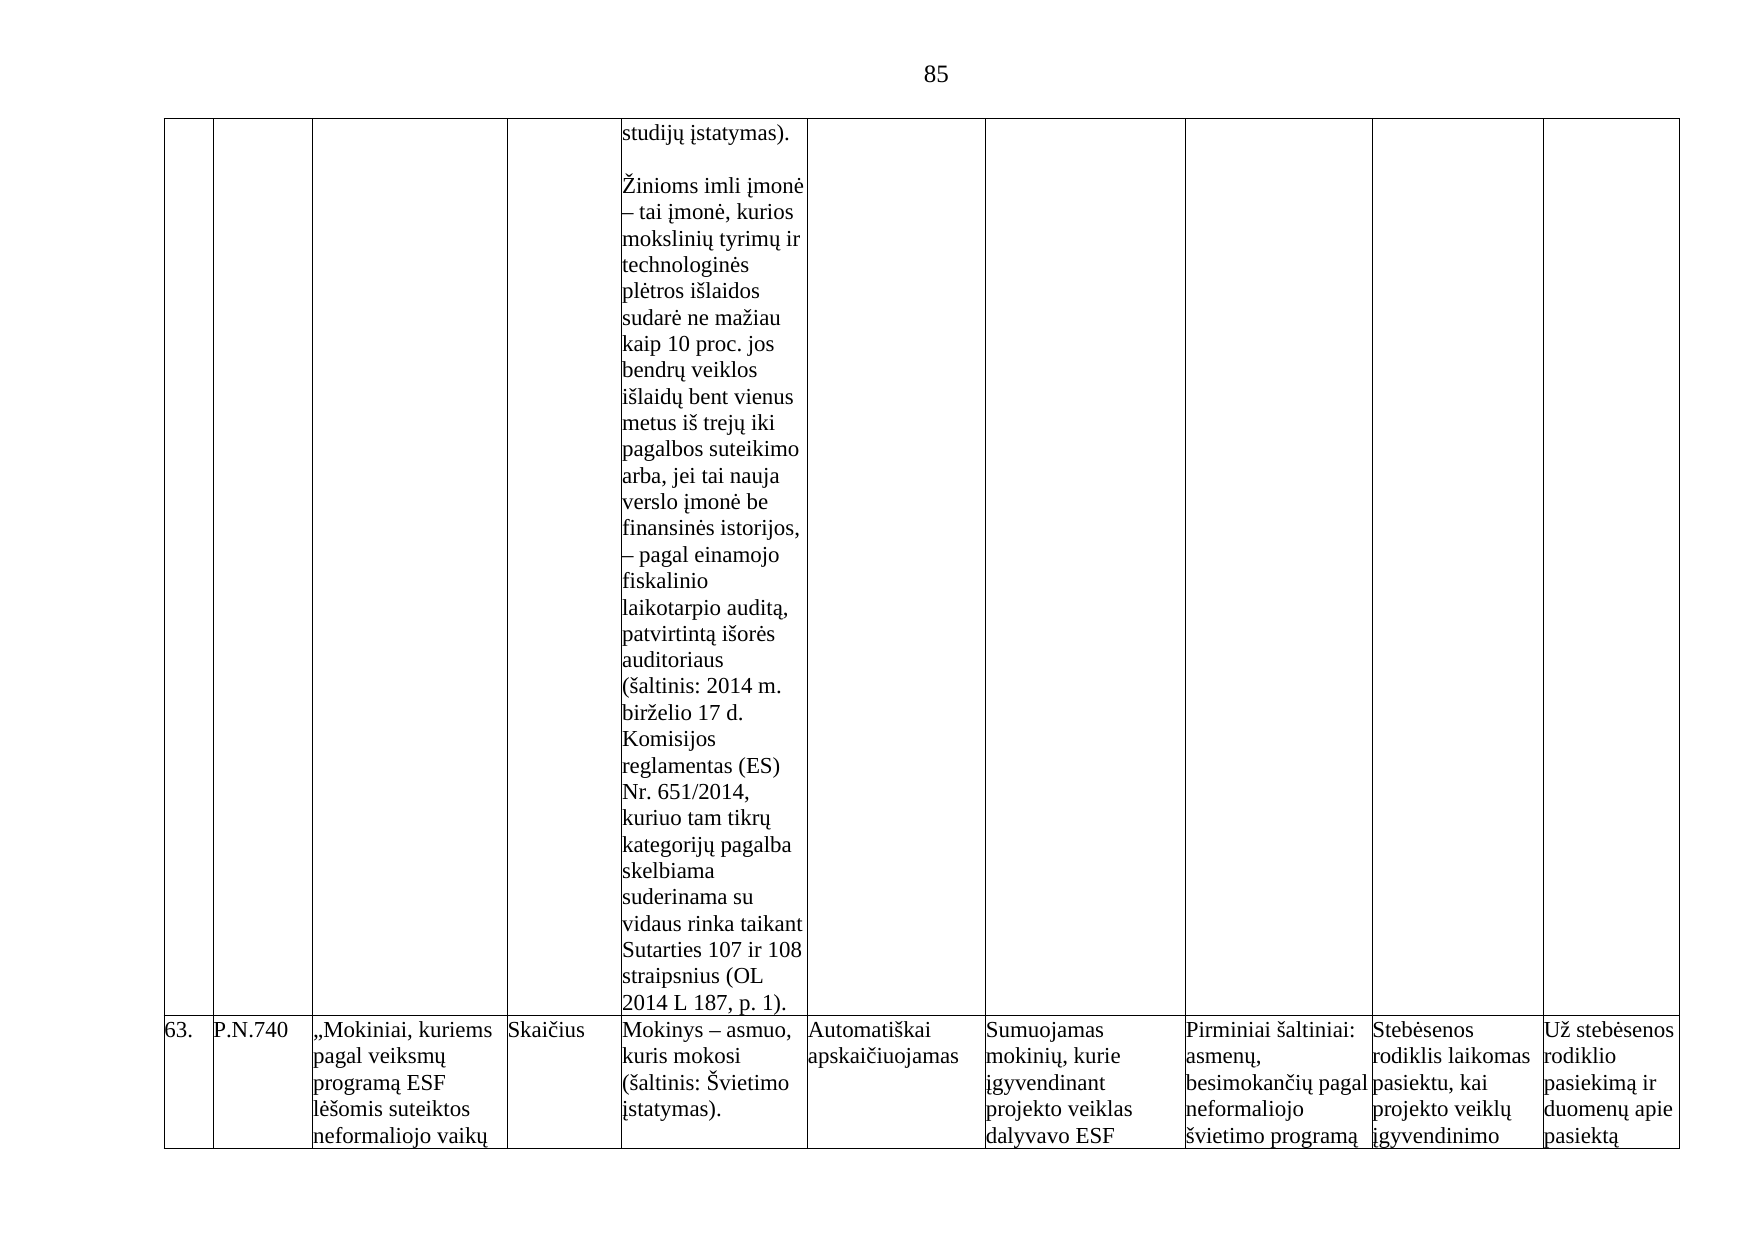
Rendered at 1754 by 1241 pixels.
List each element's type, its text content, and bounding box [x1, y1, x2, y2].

table_cell [313, 119, 507, 1015]
table_cell [508, 119, 621, 1015]
table_cell P.N.740 [214, 1016, 312, 1148]
table_cell Skaičius [508, 1016, 621, 1148]
table_cell studijų įstatymas). Žinioms imli įmonė – tai įmonė, kurios mokslinių tyrimų ir technologinės plėtros išlaidos sudarė ne mažiau kaip 10 proc. jos bendrų veiklos išlaidų bent vienus metus iš trejų iki pagalbos suteikimo arba, jei tai nauja verslo įmonė be finansinės istorijos, – pagal einamojo fiskalinio laikotarpio auditą, patvirtintą išorės auditoriaus (šaltinis: 2014 m. birželio 17 d. Komisijos reglamentas (ES) Nr. 651/2014, kuriuo tam tikrų kategorijų pagalba skelbiama suderinama su vidaus rinka taikant Sutarties 107 ir 108 straipsnius (OL 2014 L 187, p. 1). [622, 119, 807, 1015]
table_cell [1373, 119, 1543, 1015]
table_cell [986, 119, 1185, 1015]
table_cell „Mokiniai, kuriems pagal veiksmų programą ESF lėšomis suteiktos neformaliojo vaikų [313, 1016, 507, 1148]
table_cell Už stebėsenos rodiklio pasiekimą ir duomenų apie pasiektą [1544, 1016, 1679, 1148]
table_cell Sumuojamas mokinių, kurie įgyvendinant projekto veiklas dalyvavo ESF [986, 1016, 1185, 1148]
table_cell [808, 119, 985, 1015]
table_cell Stebėsenos rodiklis laikomas pasiektu, kai projekto veiklų įgyvendinimo [1373, 1016, 1543, 1148]
table_cell [1544, 119, 1679, 1015]
table_cell Mokinys – asmuo, kuris mokosi (šaltinis: Švietimo įstatymas). [622, 1016, 807, 1148]
table_cell 63. [165, 1016, 213, 1148]
table_cell Pirminiai šaltiniai: asmenų, besimokančių pagal neformaliojo švietimo programą [1186, 1016, 1372, 1148]
table_cell [165, 119, 213, 1015]
table_cell [214, 119, 312, 1015]
table_cell [1186, 119, 1372, 1015]
table_cell Automatiškai apskaičiuojamas [808, 1016, 985, 1148]
